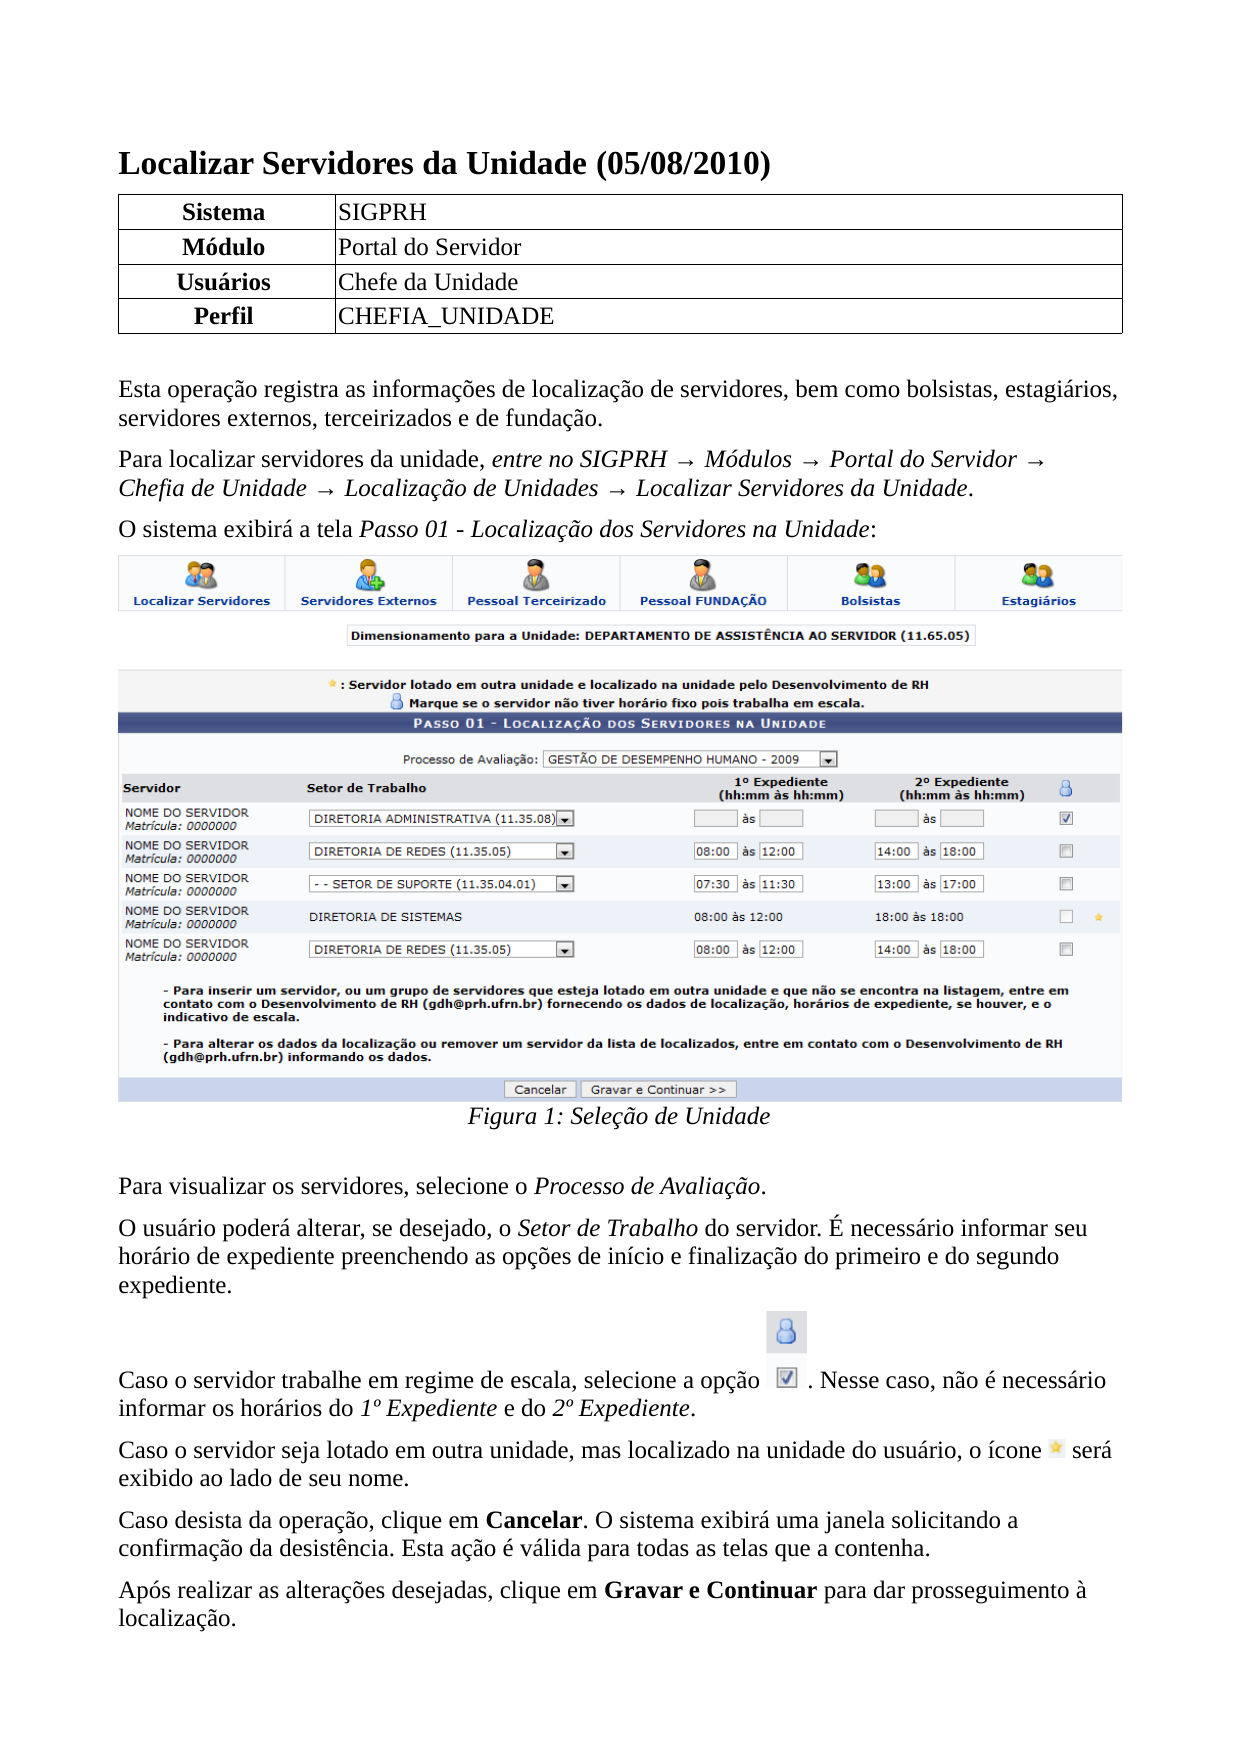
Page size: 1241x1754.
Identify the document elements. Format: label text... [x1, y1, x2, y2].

table_cell Portal do Servidor [336, 230, 1122, 264]
table_cell Usuários [119, 265, 335, 298]
text Caso desista da operação, clique em Cancelar. O sistema exibirá uma janela solicitando a confirmação da desistência. Esta ação é válida para todas as telas que a contenha. [118, 1505, 1122, 1562]
table_cell Módulo [119, 230, 335, 264]
subtitle Localizar Servidores da Unidade (05/08/2010) [118, 143, 1122, 182]
text O sistema exibirá a tela Passo 01 - Localização dos Servidores na Unidade: [118, 514, 1122, 543]
text Esta operação registra as informações de localização de servidores, bem como bolsistas, estagiários, servidores externos, terceirizados e de fundação. [118, 374, 1122, 432]
table_header Sistema [119, 195, 335, 229]
table_cell Perfil [119, 299, 335, 333]
picture [118, 555, 1123, 1102]
text Figura 1: Seleção de Unidade [118, 1102, 1122, 1130]
text O usuário poderá alterar, se desejado, o Setor de Trabalho do servidor. É necessário informar seu horário de expediente preenchendo as opções de início e finalização do primeiro e do segundo expediente. [118, 1213, 1122, 1299]
text Caso o servidor seja lotado em outra unidade, mas localizado na unidade do usuário, o ícone será exibido ao lado de seu nome. [118, 1435, 1122, 1492]
table_cell CHEFIA_UNIDADE [336, 299, 1122, 333]
text Após realizar as alterações desejadas, clique em Gravar e Continuar para dar prosseguimento à localização. [118, 1575, 1122, 1632]
text Caso o servidor trabalhe em regime de escala, selecione a opção . Nesse caso, não é necessário informar os horários do 1º Expediente e do 2º Expediente. [118, 1311, 1122, 1422]
picture [1048, 1439, 1066, 1458]
text Para localizar servidores da unidade, entre no SIGPRH → Módulos → Portal do Servidor → Chefia de Unidade → Localização de Unidades → Localizar Servidores da Unidade. [118, 444, 1122, 502]
table_header SIGPRH [336, 195, 1122, 229]
table_cell Chefe da Unidade [336, 265, 1122, 298]
picture [766, 1311, 807, 1388]
text Para visualizar os servidores, selecione o Processo de Avaliação. [118, 1171, 1122, 1200]
